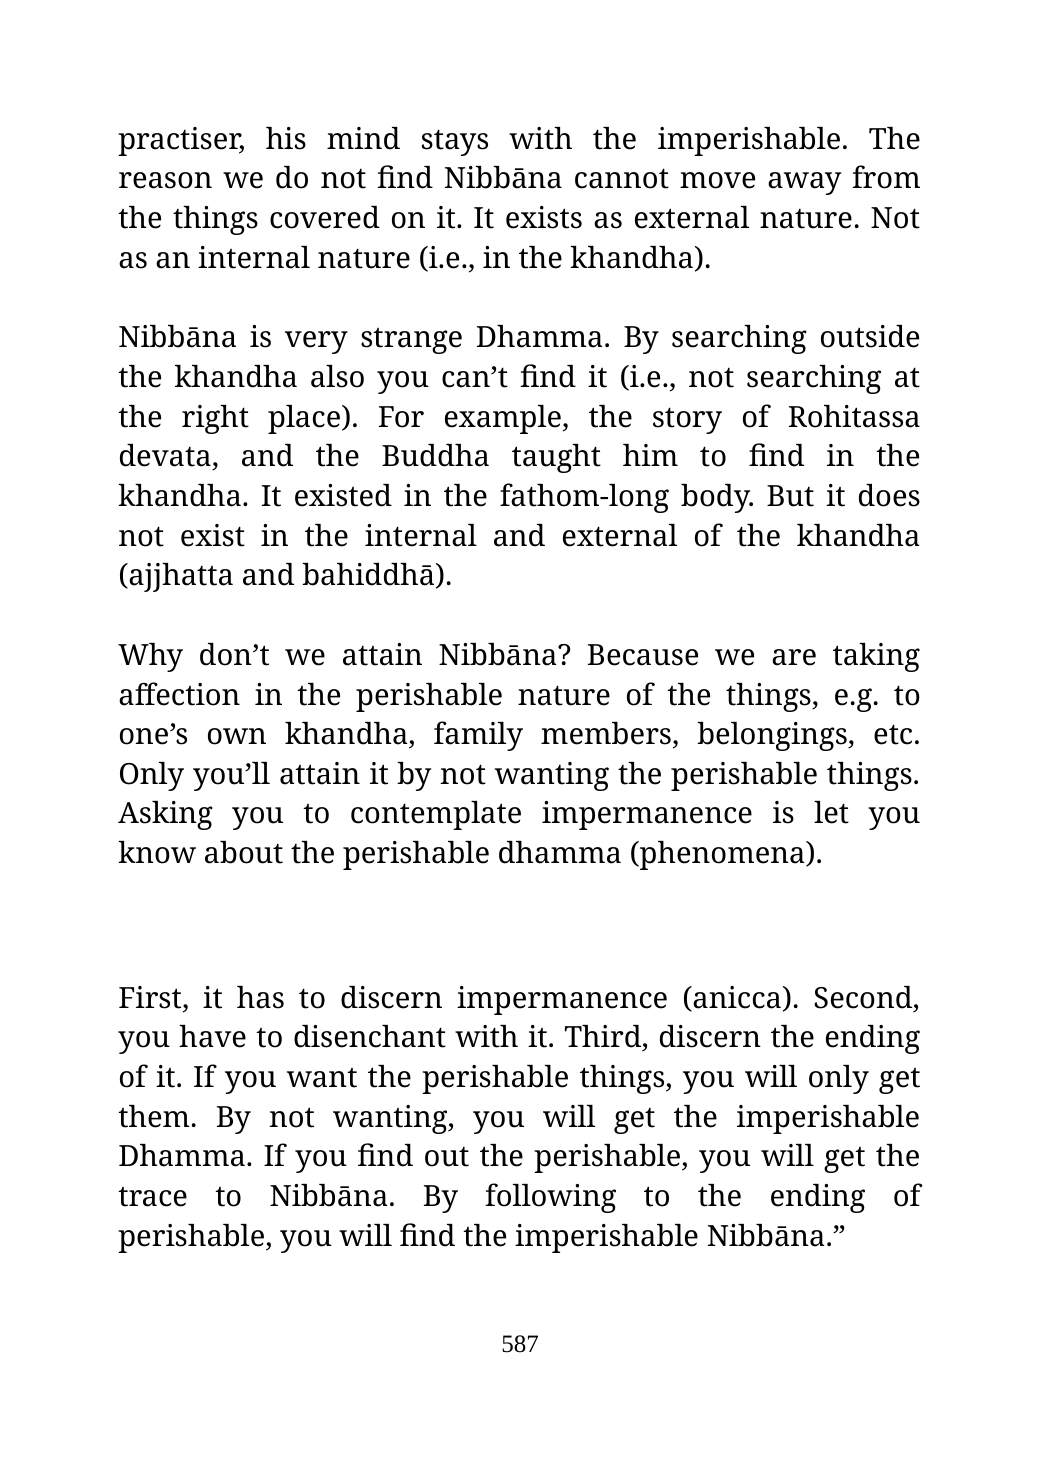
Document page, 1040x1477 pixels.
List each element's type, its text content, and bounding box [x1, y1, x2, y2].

text First, it has to discern impermanence (anicca). Second, you have to disenchant with it. Third, discern the ending of it. If you want the perishable things, you will only get them. By not wanting, you will get the imperishable Dhamma. If you find out the perishable, you will get the trace to Nibbāna. By following to the ending of perishable, you will find the imperishable Nibbāna.” [118, 977, 922, 1294]
text practiser, his mind stays with the imperishable. The reason we do not find Nibbāna cannot move away from the things covered on it. It exists as external nature. Not as an internal nature (i.e., in the khandha). Nibbāna is very strange Dhamma. By searching outside the khandha also you can’t find it (i.e., not searching at the right place). For example, the story of Rohitassa devata, and the Buddha taught him to find in the khandha. It existed in the fathom-long body. But it does not exist in the internal and external of the khandha (ajjhatta and bahiddhā). Why don’t we attain Nibbāna? Because we are taking affection in the perishable nature of the things, e.g. to one’s own khandha, family members, belongings, etc. Only you’ll attain it by not wanting the perishable things. Asking you to contemplate impermanence is let you know about the perishable dhamma (phenomena). [118, 118, 922, 872]
